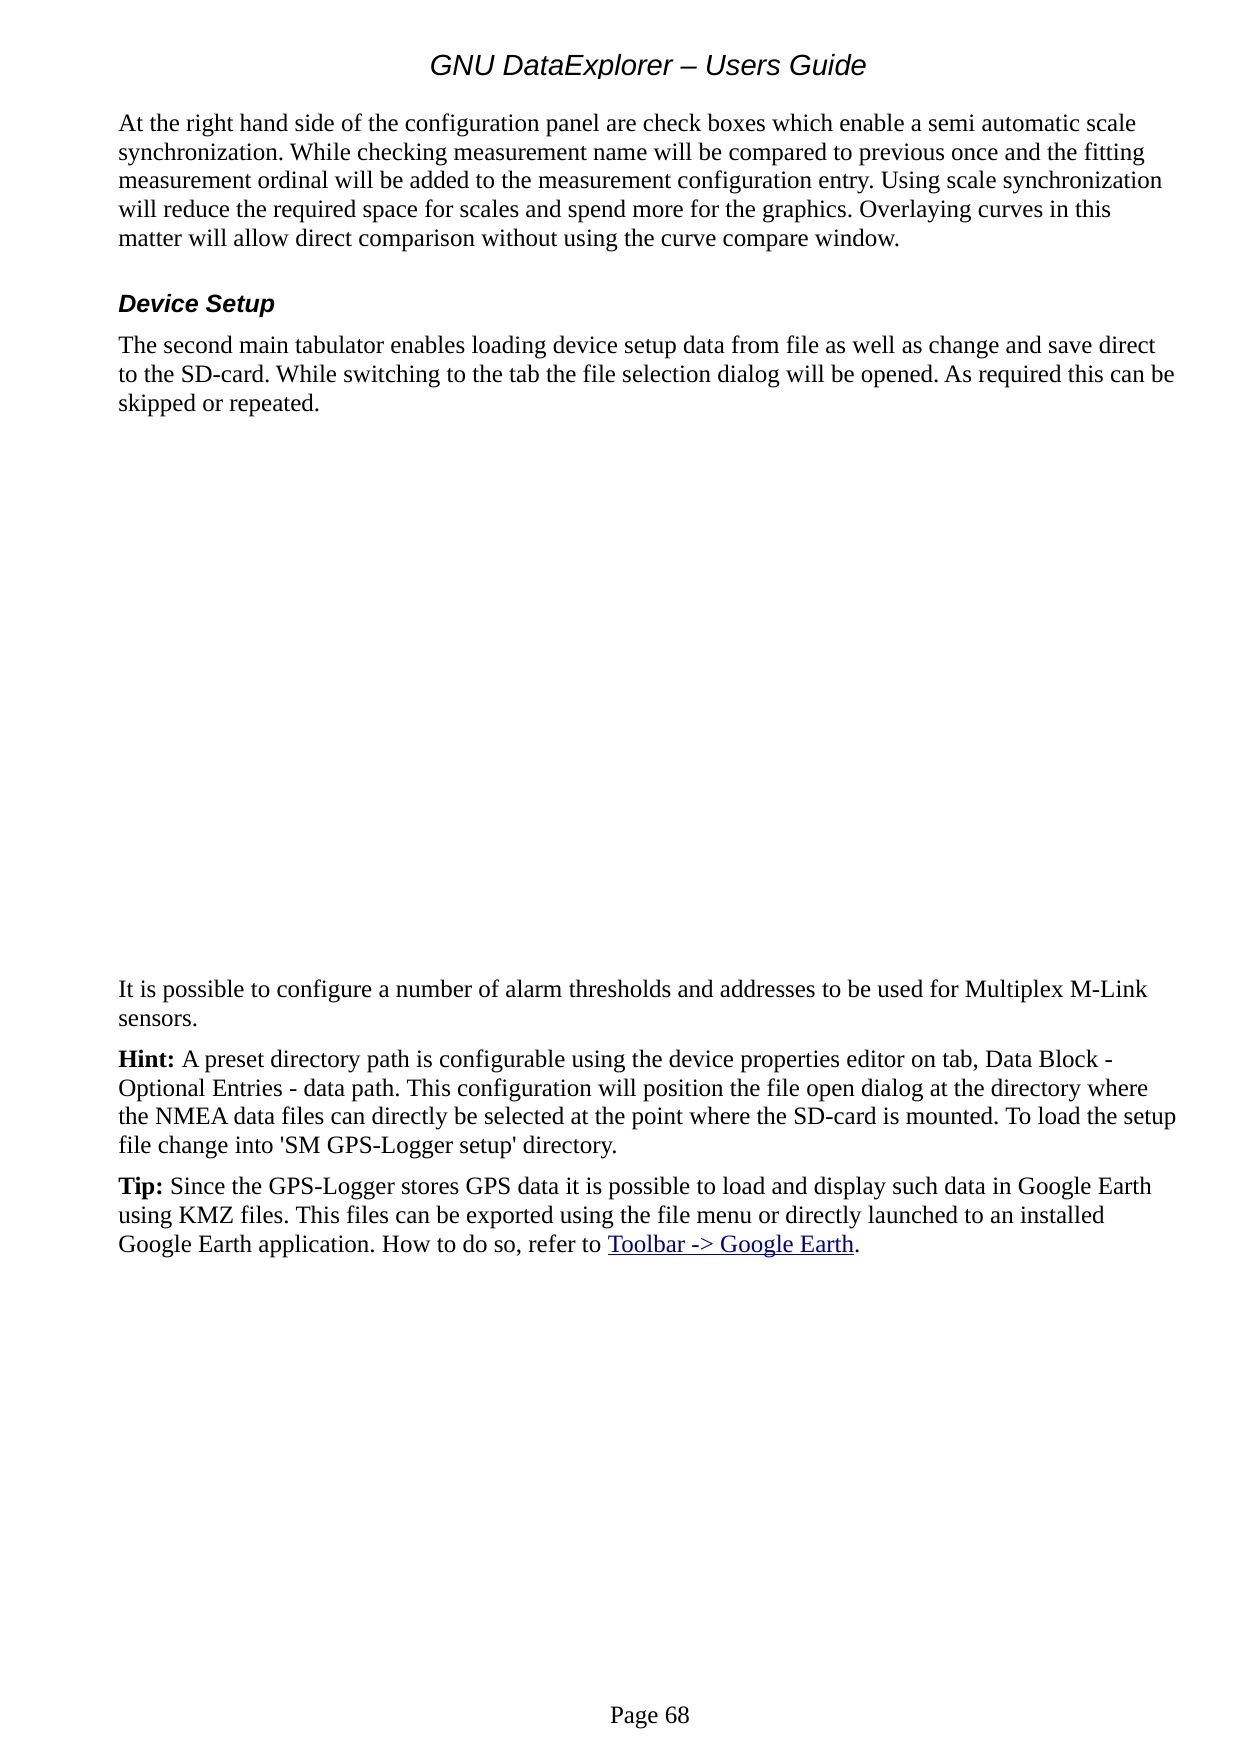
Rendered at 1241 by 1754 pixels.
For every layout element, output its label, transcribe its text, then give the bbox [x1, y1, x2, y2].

text It is possible to configure a number of alarm thresholds and addresses to be used for Multiplex M-Link sensors. [118, 974, 1181, 1031]
subtitle Device Setup [118, 289, 1181, 318]
text Tip: Since the GPS-Logger stores GPS data it is possible to load and display such data in Google Earth using KMZ files. This files can be exported using the file menu or directly launched to an installed Google Earth application. How to do so, refer to Toolbar -> Google Earth. [118, 1171, 1181, 1258]
text At the right hand side of the configuration panel are check boxes which enable a semi automatic scale synchronization. While checking measurement name will be compared to previous once and the fitting measurement ordinal will be added to the measurement configuration entry. Using scale synchronization will reduce the required space for scales and spend more for the graphics. Overlaying curves in this matter will allow direct comparison without using the curve compare window. [118, 108, 1181, 252]
text Hint: A preset directory path is configurable using the device properties editor on tab, Data Block - Optional Entries - data path. This configuration will position the file open dialog at the directory where the NMEA data files can directly be selected at the point where the SD-card is mounted. To load the setup file change into 'SM GPS-Logger setup' directory. [118, 1044, 1181, 1159]
text The second main tabulator enables loading device setup data from file as well as change and save direct to the SD-card. While switching to the tab the file selection dialog will be opened. As required this can be skipped or repeated. [118, 330, 1181, 417]
